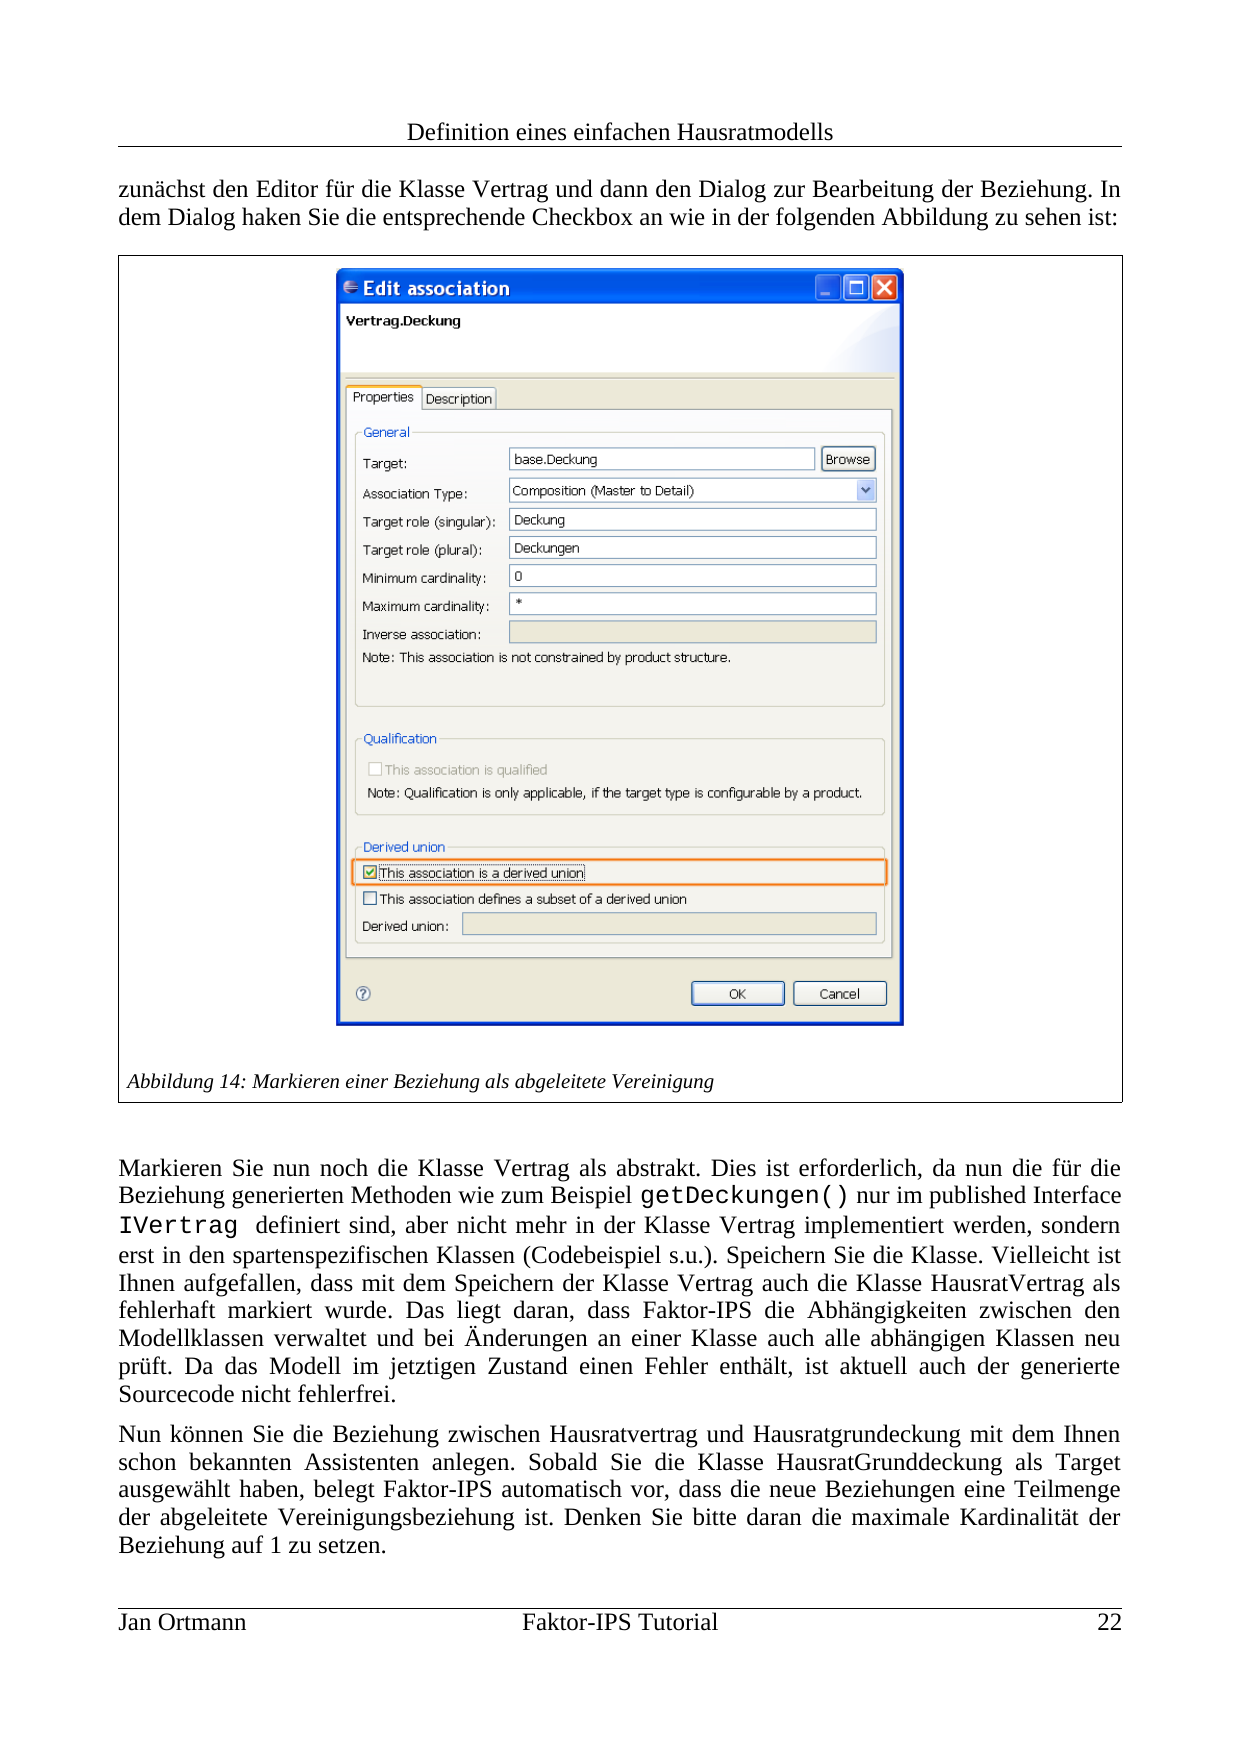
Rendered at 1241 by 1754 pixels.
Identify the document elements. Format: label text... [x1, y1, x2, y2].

text Nun können Sie die Beziehung zwischen Hausratvertrag und Hausratgrundeckung mit dem Ihnen schon bekannten Assistenten anlegen. Sobald Sie die Klasse HausratGrunddeckung als Target ausgewählt haben, belegt Faktor-IPS automatisch vor, dass die neue Beziehungen eine Teilmenge der abgeleitete Vereinigungsbeziehung ist. Denken Sie bitte daran die maximale Kardinalität der Beziehung auf 1 zu setzen. [118, 1420, 1122, 1558]
picture [332, 264, 908, 1030]
text Markieren Sie nun noch die Klasse Vertrag als abstrakt. Dies ist erforderlich, da nun die für die Beziehung generierten Methoden wie zum Beispiel getDeckungen() nur im published Interface IVertrag definiert sind, aber nicht mehr in der Klasse Vertrag implementiert werden, sondern erst in den sparten­spezifischen Klassen (Codebeispiel s.u.). Speichern Sie die Klasse. Vielleicht ist Ihnen aufgefallen, dass mit dem Speichern der Klasse Vertrag auch die Klasse HausratVertrag als fehlerhaft markiert wurde. Das liegt daran, dass Faktor-IPS die Abhängigkeiten zwischen den Modellklassen verwaltet und bei Änderungen an einer Klasse auch alle abhängigen Klassen neu prüft. Da das Modell im jetztigen Zustand einen Fehler enthält, ist aktuell auch der generierte Sourcecode nicht fehlerfrei. [118, 1154, 1122, 1407]
text Abbildung 14: Markieren einer Beziehung als abgeleitete Vereinigung [127, 1070, 1113, 1093]
text zunächst den Editor für die Klasse Vertrag und dann den Dialog zur Bearbeitung der Beziehung. In dem Dialog haken Sie die entsprechende Checkbox an wie in der folgenden Abbildung zu sehen ist: [118, 175, 1122, 231]
